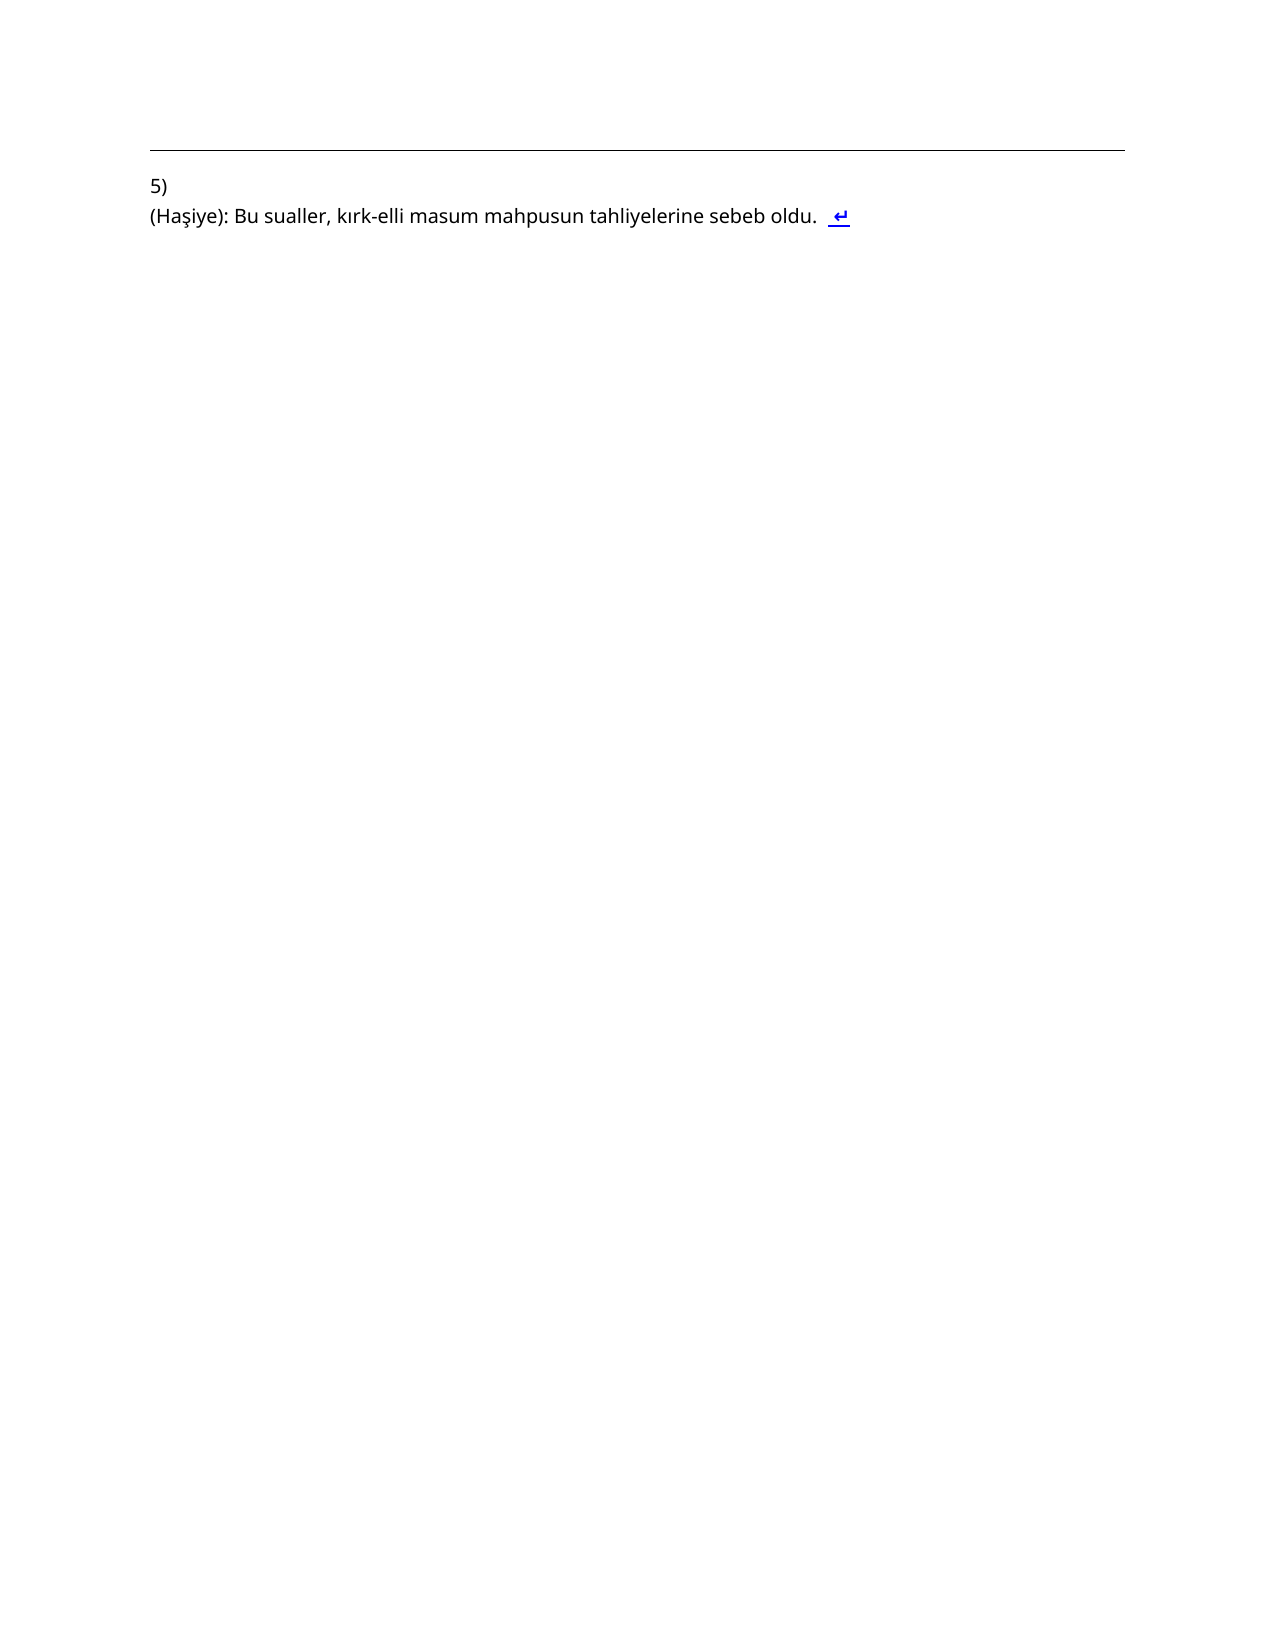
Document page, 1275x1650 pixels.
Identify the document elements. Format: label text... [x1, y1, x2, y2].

text (Haşiye): Bu sualler, kırk-elli masum mahpusun tahliyelerine sebeb oldu. ↵ [150, 199, 1125, 229]
text 5) [150, 151, 1125, 199]
